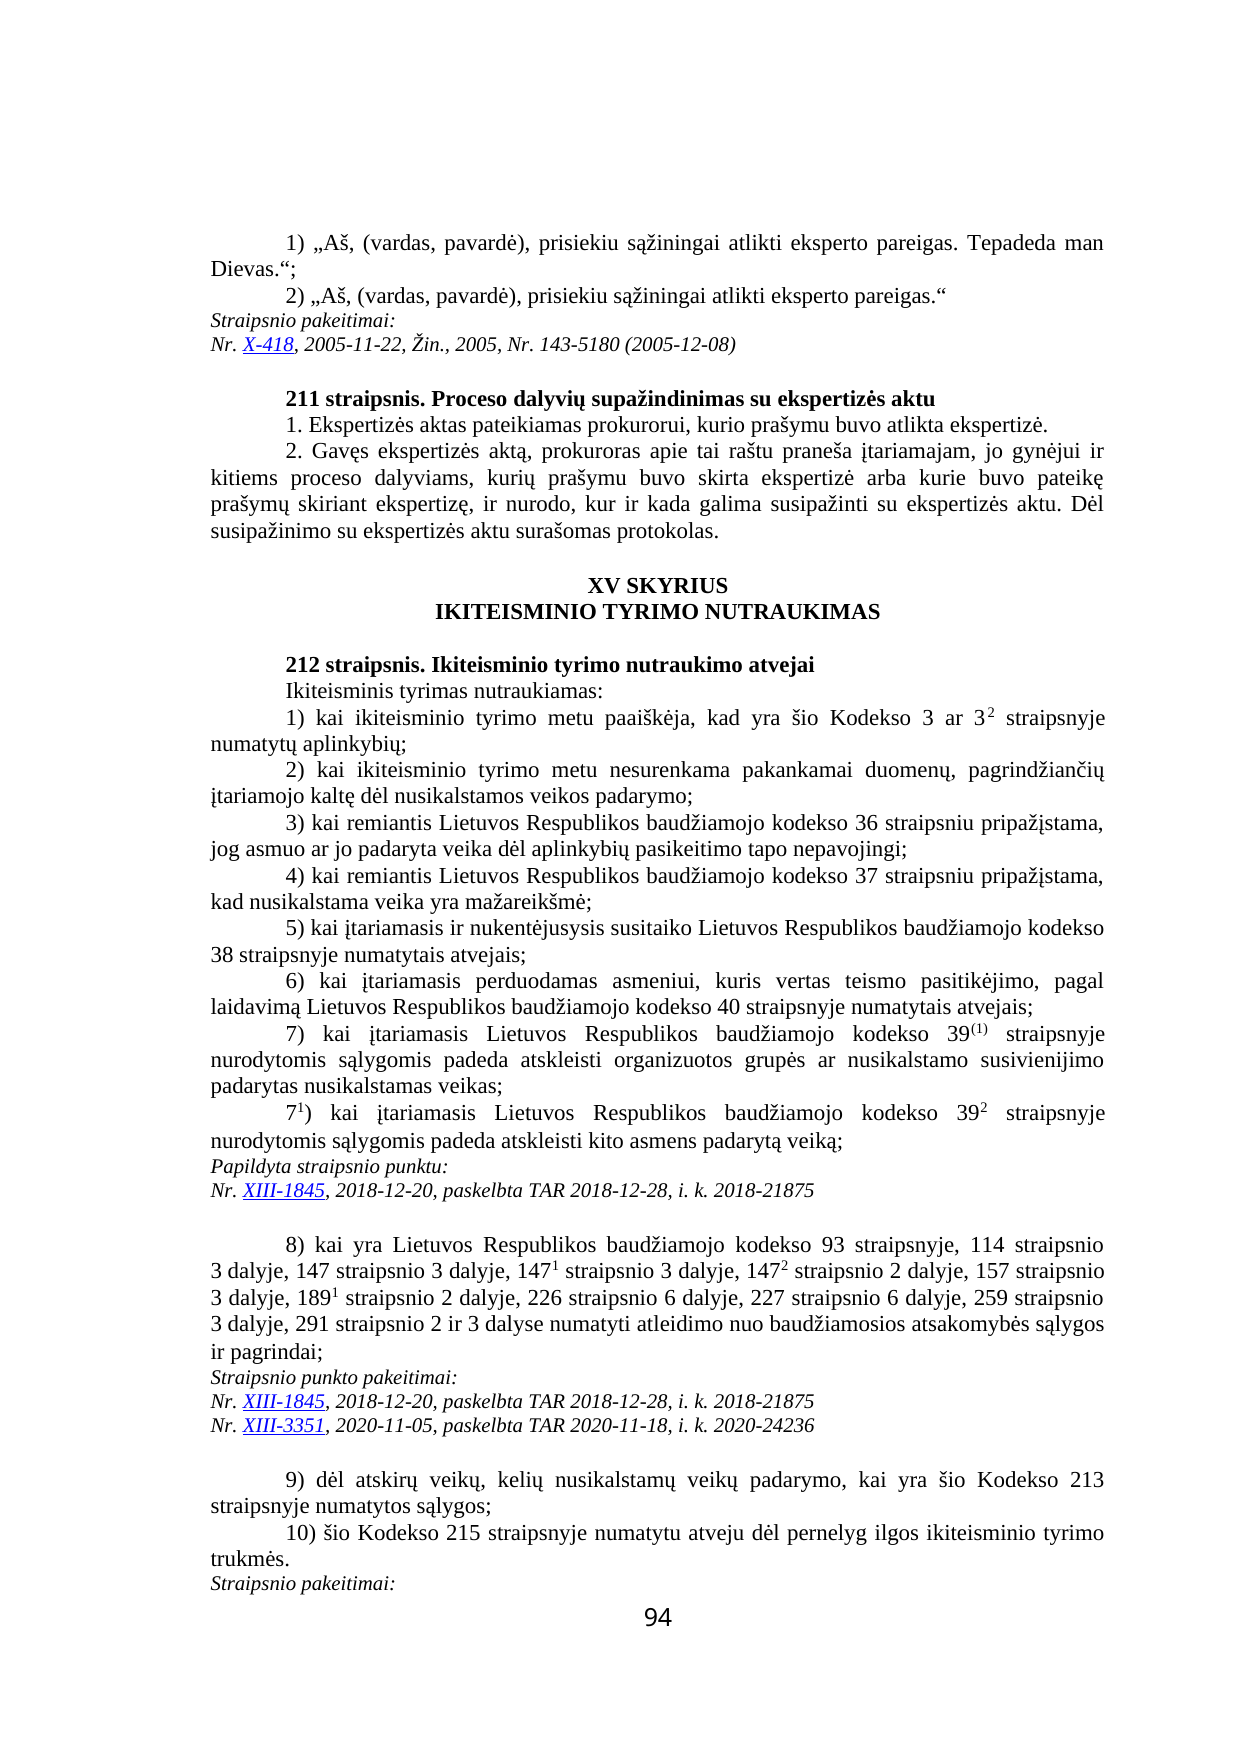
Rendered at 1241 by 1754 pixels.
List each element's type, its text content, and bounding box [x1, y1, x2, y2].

text 5) kai įtariamasis ir nukentėjusysis susitaiko Lietuvos Respublikos baudžiamojo kodekso 38 straipsnyje numatytais atvejais; [210, 914, 1105, 967]
text Papildyta straipsnio punktu: [210, 1154, 1105, 1178]
text Nr. XIII-1845, 2018-12-20, paskelbta TAR 2018-12-28, i. k. 2018-21875 [210, 1178, 1105, 1202]
text 211 straipsnis. Proceso dalyvių supažindinimas su ekspertizės aktu [210, 385, 1105, 411]
text 9) dėl atskirų veikų, kelių nusikalstamų veikų padarymo, kai yra šio Kodekso 213 straipsnyje numatytos sąlygos; [210, 1466, 1105, 1519]
text XV skyrius [210, 572, 1105, 598]
text 1) kai ikiteisminio tyrimo metu paaiškėja, kad yra šio Kodekso 3 ar 32 straipsnyje numatytų aplinkybių; [210, 703, 1105, 756]
text 2) „Aš, (vardas, pavardė), prisiekiu sąžiningai atlikti eksperto pareigas.“ [210, 282, 1105, 308]
text Straipsnio pakeitimai: [210, 308, 1105, 332]
text 8) kai yra Lietuvos Respublikos baudžiamojo kodekso 93 straipsnyje, 114 straipsnio 3 dalyje, 147 straipsnio 3 dalyje, 1471 straipsnio 3 dalyje, 1472 straipsnio 2 dalyje, 157 straipsnio 3 dalyje, 1891 straipsnio 2 dalyje, 226 straipsnio 6 dalyje, 227 straipsnio 6 dalyje, 259 straipsnio 3 dalyje, 291 straipsnio 2 ir 3 dalyse numatyti atleidimo nuo baudžiamosios atsakomybės sąlygos ir pagrindai; [210, 1231, 1105, 1365]
text 71) kai įtariamasis Lietuvos Respublikos baudžiamojo kodekso 392 straipsnyje nurodytomis sąlygomis padeda atskleisti kito asmens padarytą veiką; [210, 1099, 1105, 1154]
text 6) kai įtariamasis perduodamas asmeniui, kuris vertas teismo pasitikėjimo, pagal laidavimą Lietuvos Respublikos baudžiamojo kodekso 40 straipsnyje numatytais atvejais; [210, 967, 1105, 1020]
text 2. Gavęs ekspertizės aktą, prokuroras apie tai raštu praneša įtariamajam, jo gynėjui ir kitiems proceso dalyviams, kurių prašymu buvo skirta ekspertizė arba kurie buvo pateikę prašymų skiriant ekspertizę, ir nurodo, kur ir kada galima susipažinti su ekspertizės aktu. Dėl susipažinimo su ekspertizės aktu surašomas protokolas. [210, 438, 1105, 543]
text Nr. XIII-1845, 2018-12-20, paskelbta TAR 2018-12-28, i. k. 2018-21875 [210, 1389, 1105, 1413]
text 1. Ekspertizės aktas pateikiamas prokurorui, kurio prašymu buvo atlikta ekspertizė. [210, 411, 1105, 438]
text 2) kai ikiteisminio tyrimo metu nesurenkama pakankamai duomenų, pagrindžiančių įtariamojo kaltę dėl nusikalstamos veikos padarymo; [210, 756, 1105, 809]
text Nr. XIII-3351, 2020-11-05, paskelbta TAR 2020-11-18, i. k. 2020-24236 [210, 1413, 1105, 1437]
text 4) kai remiantis Lietuvos Respublikos baudžiamojo kodekso 37 straipsniu pripažįstama, kad nusikalstama veika yra mažareikšmė; [210, 862, 1105, 914]
text 212 straipsnis. Ikiteisminio tyrimo nutraukimo atvejai [210, 651, 1105, 677]
text Nr. X-418, 2005-11-22, Žin., 2005, Nr. 143-5180 (2005-12-08) [210, 332, 1105, 356]
text Ikiteisminio tyrimo nutraukimas [210, 598, 1105, 624]
text 1) „Aš, (vardas, pavardė), prisiekiu sąžiningai atlikti eksperto pareigas. Tepadeda man Dievas.“; [210, 229, 1105, 282]
text Ikiteisminis tyrimas nutraukiamas: [210, 677, 1105, 703]
text Straipsnio punkto pakeitimai: [210, 1365, 1105, 1389]
text 10) šio Kodekso 215 straipsnyje numatytu atveju dėl pernelyg ilgos ikiteisminio tyrimo trukmės. [210, 1519, 1105, 1571]
text 3) kai remiantis Lietuvos Respublikos baudžiamojo kodekso 36 straipsniu pripažįstama, jog asmuo ar jo padaryta veika dėl aplinkybių pasikeitimo tapo nepavojingi; [210, 809, 1105, 862]
text Straipsnio pakeitimai: [210, 1571, 1105, 1595]
text 7) kai įtariamasis Lietuvos Respublikos baudžiamojo kodekso 39(1) straipsnyje nurodytomis sąlygomis padeda atskleisti organizuotos grupės ar nusikalstamo susivienijimo padarytas nusikalstamas veikas; [210, 1020, 1105, 1099]
